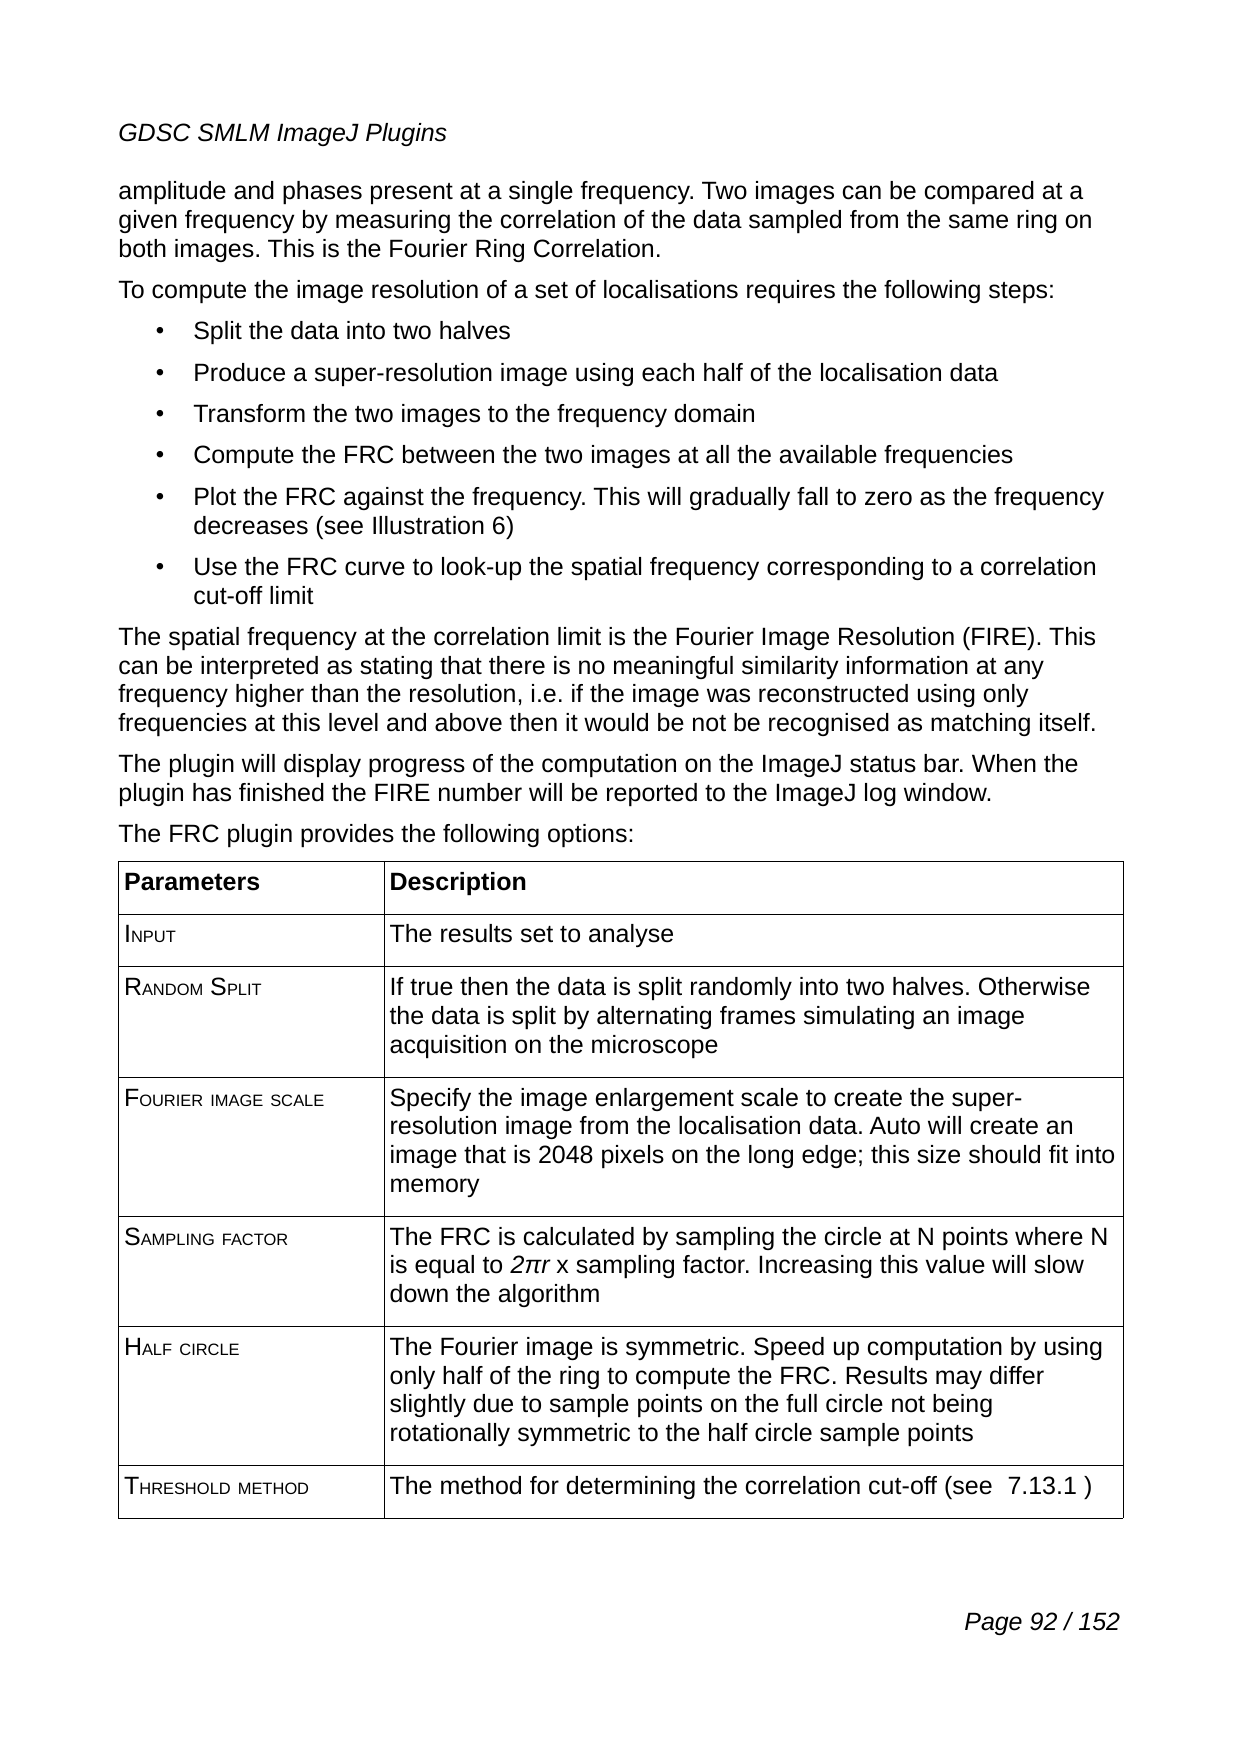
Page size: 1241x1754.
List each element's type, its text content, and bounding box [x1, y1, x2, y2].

table_cell The Fourier image is symmetric. Speed up computation by using only half of the ring to compute the FRC. Results may differ slightly due to sample points on the full circle not being rotationally symmetric to the half circle sample points [385, 1327, 1123, 1465]
table_cell Random Split [119, 967, 384, 1077]
table_cell The method for determining the correlation cut-off (see 7.13.1) [385, 1466, 1123, 1518]
table_cell Fourier image scale [119, 1078, 384, 1216]
table_cell Specify the image enlargement scale to create the super-resolution image from the localisation data. Auto will create an image that is 2048 pixels on the long edge; this size should fit into memory [385, 1078, 1123, 1216]
table_header Parameters [119, 862, 384, 913]
table_cell Input [119, 915, 384, 966]
list Use the FRC curve to look-up the spatial frequency corresponding to a correlation cut-off limit [156, 552, 1122, 609]
list Produce a super-resolution image using each half of the localisation data [156, 358, 1122, 387]
text The spatial frequency at the correlation limit is the Fourier Image Resolution (FIRE). This can be interpreted as stating that there is no meaningful similarity information at any frequency higher than the resolution, i.e. if the image was reconstructed using only frequencies at this level and above then it would be not be recognised as matching itself. [118, 622, 1122, 737]
table_cell If true then the data is split randomly into two halves. Otherwise the data is split by alternating frames simulating an image acquisition on the microscope [385, 967, 1123, 1077]
list Split the data into two halves [156, 316, 1122, 345]
table_cell The FRC is calculated by sampling the circle at N points where N is equal to 2πr x sampling factor. Increasing this value will slow down the algorithm [385, 1217, 1123, 1326]
text The FRC plugin provides the following options: [118, 819, 1122, 848]
text To compute the image resolution of a set of localisations requires the following steps: [118, 275, 1122, 304]
table_cell Sampling factor [119, 1217, 384, 1326]
list Compute the FRC between the two images at all the available frequencies [156, 440, 1122, 469]
table_cell Half circle [119, 1327, 384, 1465]
text The plugin will display progress of the computation on the ImageJ status bar. When the plugin has finished the FIRE number will be reported to the ImageJ log window. [118, 749, 1122, 807]
text amplitude and phases present at a single frequency. Two images can be compared at a given frequency by measuring the correlation of the data sampled from the same ring on both images. This is the Fourier Ring Correlation. [118, 176, 1122, 263]
table_cell The results set to analyse [385, 915, 1123, 966]
list Plot the FRC against the frequency. This will gradually fall to zero as the frequency decreases (see Illustration 6) [156, 482, 1122, 539]
list Transform the two images to the frequency domain [156, 399, 1122, 428]
table_cell Threshold method [119, 1466, 384, 1518]
table_header Description [385, 862, 1123, 913]
